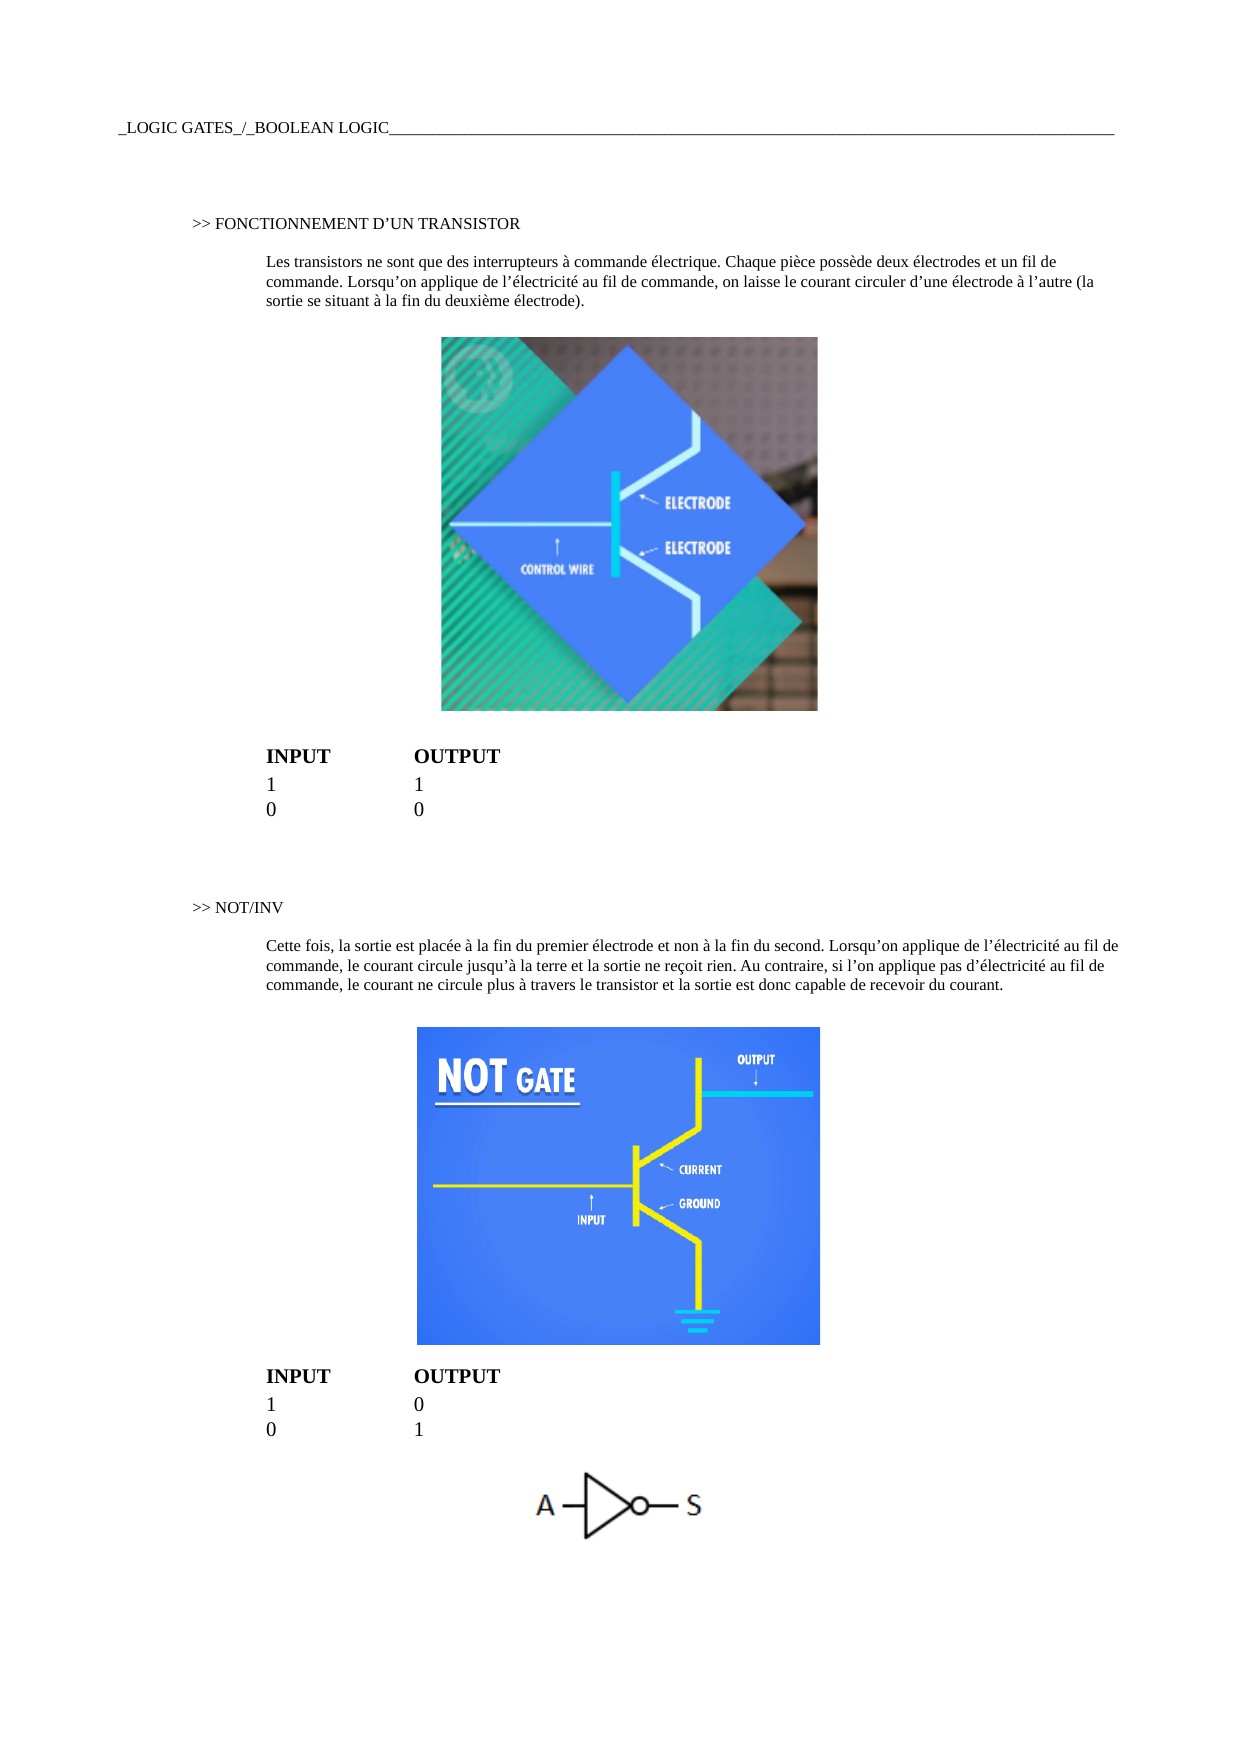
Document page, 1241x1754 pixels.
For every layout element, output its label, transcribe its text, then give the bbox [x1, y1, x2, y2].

text Les transistors ne sont que des interrupteurs à commande électrique. Chaque pièce possède deux électrodes et un fil de commande. Lorsqu’on applique de l’électricité au fil de commande, on laisse le courant circuler d’une électrode à l’autre (la sortie se situant à la fin du deuxième électrode). [118, 252, 1122, 310]
text 0 1 [118, 1417, 1122, 1441]
picture [494, 1440, 746, 1580]
text >> FONCTIONNEMENT D’UN TRANSISTOR [118, 214, 1122, 233]
text _LOGIC GATES_/_BOOLEAN LOGIC_______________________________________________________________________________________ [118, 118, 1122, 137]
text INPUT OUTPUT [118, 1364, 1122, 1388]
text >> NOT/INV [118, 898, 1122, 917]
text 1 0 [118, 1388, 1122, 1417]
text 0 0 [118, 797, 1122, 821]
picture [417, 1027, 821, 1345]
picture [441, 337, 818, 711]
text INPUT OUTPUT [118, 740, 1122, 768]
text 1 1 [118, 768, 1122, 797]
text Cette fois, la sortie est placée à la fin du premier électrode et non à la fin du second. Lorsqu’on applique de l’électricité au fil de commande, le courant circule jusqu’à la terre et la sortie ne reçoit rien. Au contraire, si l’on applique pas d’électricité au fil de commande, le courant ne circule plus à travers le transistor et la sortie est donc capable de recevoir du courant. [118, 936, 1122, 994]
